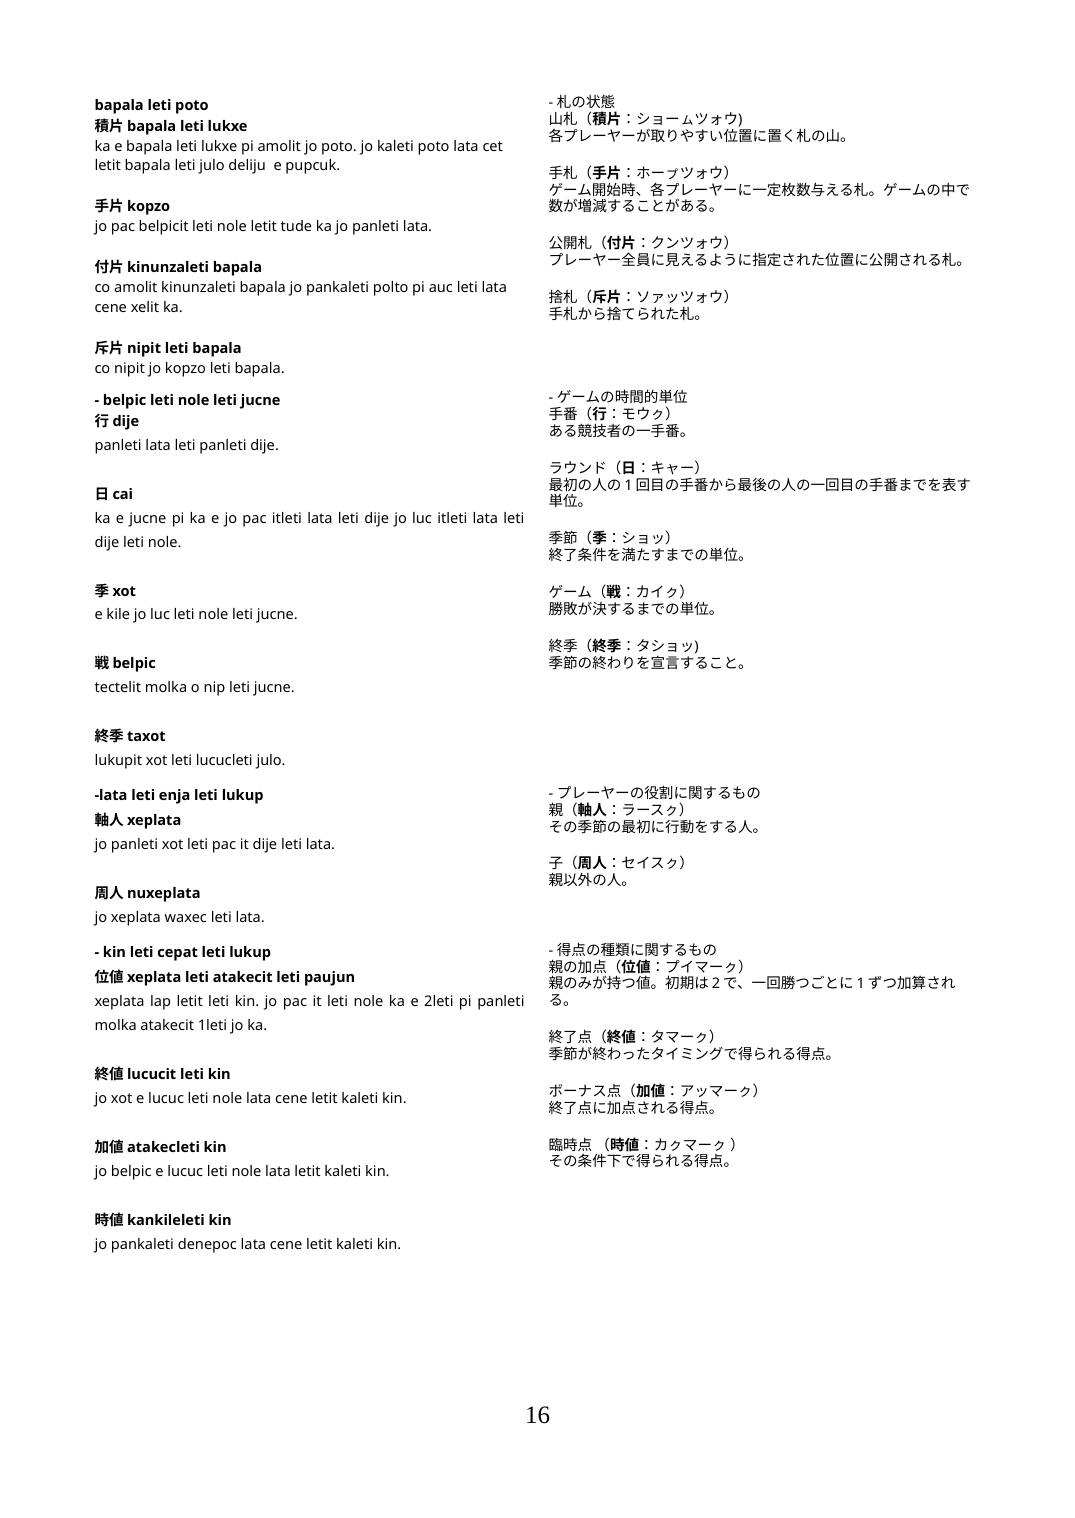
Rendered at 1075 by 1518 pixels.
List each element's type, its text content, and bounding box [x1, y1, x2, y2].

table_cell - kin leti cepat leti lukup 位値 xeplata leti atakecit leti paujun xeplata lap letit leti kin. jo pac it leti nole ka e 2leti pi panleti molka atakecit 1leti jo ka. 終値 lucucit leti kin jo xot e lucuc leti nole lata cene letit kaleti kin. 加値 atakecleti kin jo belpic e lucuc leti nole lata letit kaleti kin. 時値 kankileleti kin jo pankaleti denepoc lata cene letit kaleti kin. [89, 936, 531, 1263]
table_cell - belpic leti nole leti jucne 行 dije panleti lata leti panleti dije. 日 cai ka e jucne pi ka e jo pac itleti lata leti dije jo luc itleti lata leti dije leti nole. 季 xot e kile jo luc leti nole leti jucne. 戦 belpic tectelit molka o nip leti jucne. 終季 taxot lukupit xot leti lucucleti julo. [89, 384, 531, 779]
table_cell [532, 936, 542, 1263]
table_cell [532, 384, 542, 779]
table_cell [532, 779, 542, 936]
table_cell - 札の状態 山札（積片：ショーㇺツォウ) 各プレーヤーが取りやすい位置に置く札の山。 手札（手片：ホーㇷ゚ツォウ） ゲーム開始時、各プレーヤーに一定枚数与える札。ゲームの中で数が増減することがある。 公開札（付片：クンツォウ） プレーヤー全員に見えるように指定された位置に公開される札。 捨札（斥片：ソァッツォウ） 手札から捨てられた札。 [543, 89, 985, 383]
table_cell bapala leti poto 積片 bapala leti lukxe ka e bapala leti lukxe pi amolit jo poto. jo kaleti poto lata cet letit bapala leti julo deliju e pupcuk. 手片 kopzo jo pac belpicit leti nole letit tude ka jo panleti lata. 付片 kinunzaleti bapala co amolit kinunzaleti bapala jo pankaleti polto pi auc leti lata cene xelit ka. 斥片 nipit leti bapala co nipit jo kopzo leti bapala. [89, 89, 531, 383]
table_cell - 得点の種類に関するもの 親の加点（位値：プイマーㇰ） 親のみが持つ値。初期は2で、一回勝つごとに1ずつ加算される。 終了点（終値：タマーㇰ） 季節が終わったタイミングで得られる得点。 ボーナス点（加値：アッマーㇰ） 終了点に加点される得点。 臨時点 （時値：カㇰマーㇰ ） その条件下で得られる得点。 [543, 936, 985, 1263]
table_cell [532, 89, 542, 383]
table_cell - ゲームの時間的単位 手番（行：モウㇰ） ある競技者の一手番。 ラウンド（日：キャー） 最初の人の1回目の手番から最後の人の一回目の手番までを表す単位。 季節（季：ショッ） 終了条件を満たすまでの単位。 ゲーム（戦：カイㇰ） 勝敗が決するまでの単位。 終季（終季：タショッ) 季節の終わりを宣言すること。 [543, 384, 985, 779]
table_cell -lata leti enja leti lukup 軸人 xeplata jo panleti xot leti pac it dije leti lata. 周人 nuxeplata jo xeplata waxec leti lata. [89, 779, 531, 936]
table_cell - プレーヤーの役割に関するもの 親（軸人：ラースㇰ） その季節の最初に行動をする人。 子（周人：セイスㇰ） 親以外の人。 [543, 779, 985, 936]
